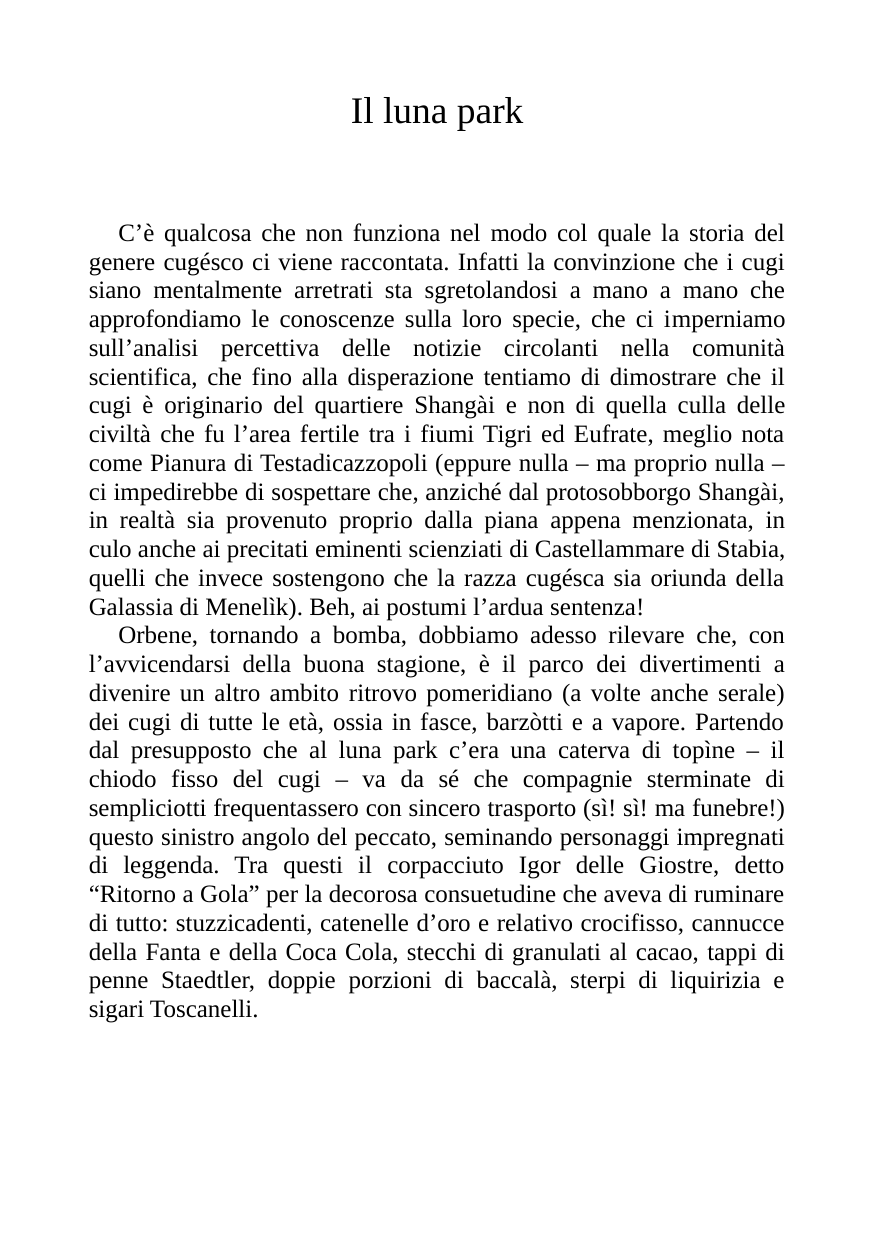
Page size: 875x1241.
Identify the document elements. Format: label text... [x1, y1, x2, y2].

subtitle Il luna park [88, 88, 786, 132]
text C’è qualcosa che non funziona nel modo col quale la storia del genere cugésco ci viene raccontata. Infatti la convinzione che i cugi siano mentalmente arretrati sta sgretolandosi a mano a mano che approfondiamo le conoscenze sulla loro specie, che ci imperniamo sull’analisi percettiva delle notizie circolanti nella comunità scientifica, che fino alla disperazione tentiamo di dimostrare che il cugi è originario del quartiere Shangài e non di quella culla delle civiltà che fu l’area fertile tra i fiumi Tigri ed Eufrate, meglio nota come Pianura di Testadicazzopoli (eppure nulla – ma proprio nulla – ci impedirebbe di sospettare che, anziché dal protosobborgo Shangài, in realtà sia provenuto proprio dalla piana appena menzionata, in culo anche ai precitati eminenti scienziati di Castellammare di Stabia, quelli che invece sostengono che la razza cugésca sia oriunda della Galassia di Menelìk). Beh, ai postumi l’ardua sentenza! [88, 218, 786, 620]
text Orbene, tornando a bomba, dobbiamo adesso rilevare che, con l’avvicendarsi della buona stagione, è il parco dei divertimenti a divenire un altro ambito ritrovo pomeridiano (a volte anche serale) dei cugi di tutte le età, ossia in fasce, barzòtti e a vapore. Partendo dal presupposto che al luna park c’era una caterva di topìne – il chiodo fisso del cugi – va da sé che compagnie sterminate di sempliciotti frequentassero con sincero trasporto (sì! sì! ma funebre!) questo sinistro angolo del peccato, seminando personaggi impregnati di leggenda. Tra questi il corpacciuto Igor delle Giostre, detto “Ritorno a Gola” per la decorosa consuetudine che aveva di ruminare di tutto: stuzzicadenti, catenelle d’oro e relativo crocifisso, cannucce della Fanta e della Coca Cola, stecchi di granulati al cacao, tappi di penne Staedtler, doppie porzioni di baccalà, sterpi di liquirizia e sigari Toscanelli. [88, 620, 786, 1023]
